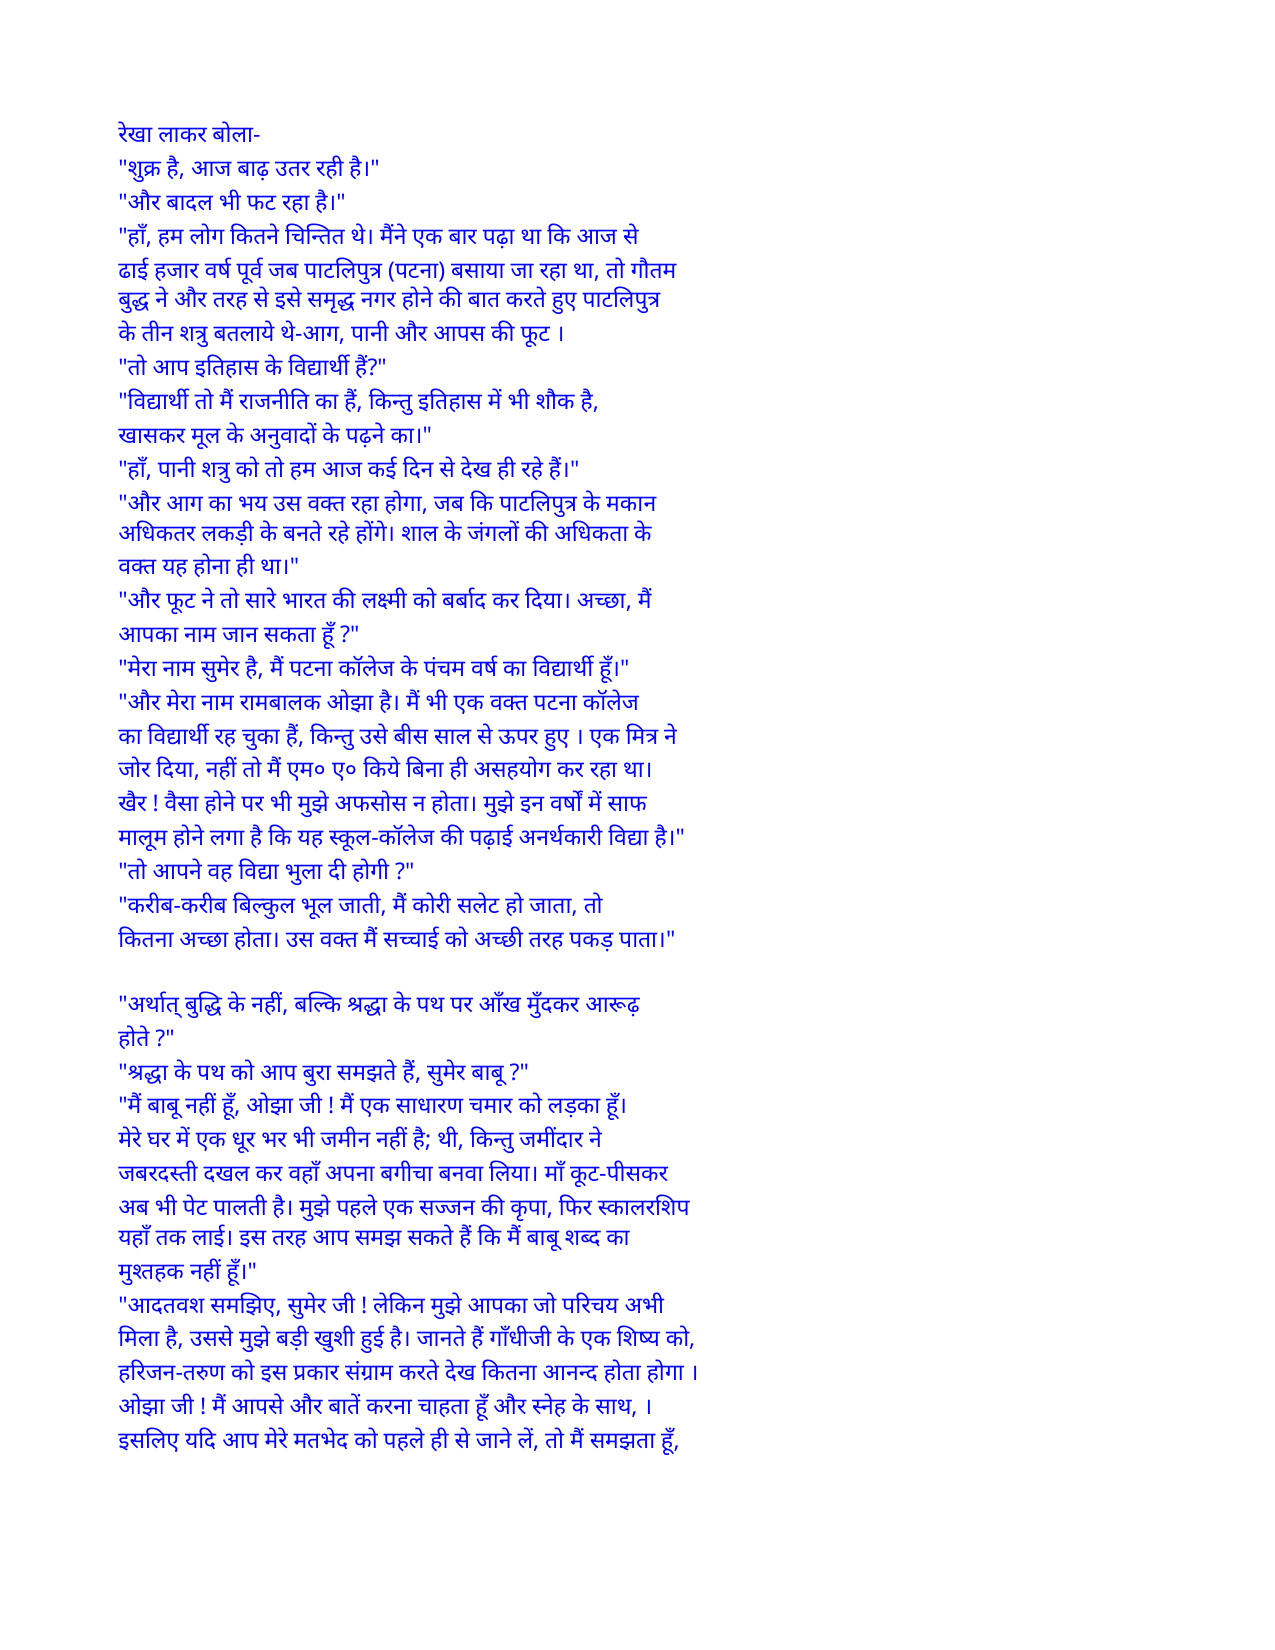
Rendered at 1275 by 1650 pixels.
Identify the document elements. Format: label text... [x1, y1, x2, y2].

text बुद्ध ने और तरह से इसे समृद्ध नगर होने की बात करते हुए पाटलिपुत्र [118, 287, 1157, 317]
text मालूम होने लगा है कि यह स्कूल-कॉलेज की पढ़ाई अनर्थकारी विद्या है।" [118, 821, 1157, 855]
text आपका नाम जान सकता हूँ ?" [118, 618, 1157, 652]
text खासकर मूल के अनुवादों के पढ़ने का।" [118, 419, 1157, 453]
text मिला है, उससे मुझे बड़ी खुशी हुई है। जानते हैं गाँधीजी के एक शिष्य को, [118, 1322, 1157, 1356]
text वक्त यह होना ही था।" [118, 550, 1157, 584]
text "और बादल भी फट रहा है।" [118, 186, 1157, 220]
text अब भी पेट पालती है। मुझे पहले एक सज्जन की कृपा, फिर स्कालरशिप [118, 1191, 1157, 1225]
text "करीब-करीब बिल्कुल भूल जाती, मैं कोरी सलेट हो जाता, तो [118, 889, 1157, 923]
text "विद्यार्थी तो मैं राजनीति का हैं, किन्तु इतिहास में भी शौक है, [118, 385, 1157, 419]
text "तो आपने वह विद्या भुला दी होगी ?" [118, 855, 1157, 889]
text "और आग का भय उस वक्त रहा होगा, जब कि पाटलिपुत्र के मकान [118, 487, 1157, 520]
text का विद्यार्थी रह चुका हैं, किन्तु उसे बीस साल से ऊपर हुए । एक मित्र ने [118, 719, 1157, 753]
text जोर दिया, नहीं तो मैं एम० ए० किये बिना ही असहयोग कर रहा था। [118, 753, 1157, 787]
text ढाई हजार वर्ष पूर्व जब पाटलिपुत्र (पटना) बसाया जा रहा था, तो गौतम [118, 253, 1157, 287]
text रेखा लाकर बोला- [118, 118, 1157, 152]
text यहाँ तक लाई। इस तरह आप समझ सकते हैं कि मैं बाबू शब्द का [118, 1225, 1157, 1255]
text अधिकतर लकड़ी के बनते रहे होंगे। शाल के जंगलों की अधिकता के [118, 520, 1157, 550]
text "मैं बाबू नहीं हूँ, ओझा जी ! मैं एक साधारण चमार को लड़का हूँ। [118, 1089, 1157, 1123]
text "श्रद्धा के पथ को आप बुरा समझते हैं, सुमेर बाबू ?" [118, 1056, 1157, 1089]
text मुश्तहक नहीं हूँ।" [118, 1255, 1157, 1288]
text ओझा जी ! मैं आपसे और बातें करना चाहता हूँ और स्नेह के साथ, । [118, 1390, 1157, 1424]
text जबरदस्ती दखल कर वहाँ अपना बगीचा बनवा लिया। माँ कूट-पीसकर [118, 1157, 1157, 1191]
text "तो आप इतिहास के विद्यार्थी हैं?" [118, 351, 1157, 385]
text के तीन शत्रु बतलाये थे-आग, पानी और आपस की फूट । [118, 317, 1157, 351]
text "मेरा नाम सुमेर है, मैं पटना कॉलेज के पंचम वर्ष का विद्यार्थी हूँ।" [118, 652, 1157, 686]
text होते ?" [118, 1022, 1157, 1056]
text "और फूट ने तो सारे भारत की लक्ष्मी को बर्बाद कर दिया। अच्छा, मैं [118, 584, 1157, 618]
text इसलिए यदि आप मेरे मतभेद को पहले ही से जाने लें, तो मैं समझता हूँ, [118, 1424, 1157, 1458]
text "हाँ, पानी शत्रु को तो हम आज कई दिन से देख ही रहे हैं।" [118, 453, 1157, 487]
text खैर ! वैसा होने पर भी मुझे अफसोस न होता। मुझे इन वर्षों में साफ [118, 787, 1157, 821]
text "शुक्र है, आज बाढ़ उतर रही है।" [118, 152, 1157, 186]
text मेरे घर में एक धूर भर भी जमीन नहीं है; थी, किन्तु जमींदार ने [118, 1123, 1157, 1157]
text हरिजन-तरुण को इस प्रकार संग्राम करते देख कितना आनन्द होता होगा । [118, 1356, 1157, 1390]
text "हाँ, हम लोग कितने चिन्तित थे। मैंने एक बार पढ़ा था कि आज से [118, 220, 1157, 253]
text कितना अच्छा होता। उस वक्त मैं सच्चाई को अच्छी तरह पकड़ पाता।" [118, 923, 1157, 957]
text "और मेरा नाम रामबालक ओझा है। मैं भी एक वक्त पटना कॉलेज [118, 686, 1157, 719]
text "अर्थात् बुद्धि के नहीं, बल्कि श्रद्धा के पथ पर आँख मुँदकर आरूढ़ [118, 988, 1157, 1022]
text "आदतवश समझिए, सुमेर जी ! लेकिन मुझे आपका जो परिचय अभी [118, 1288, 1157, 1322]
